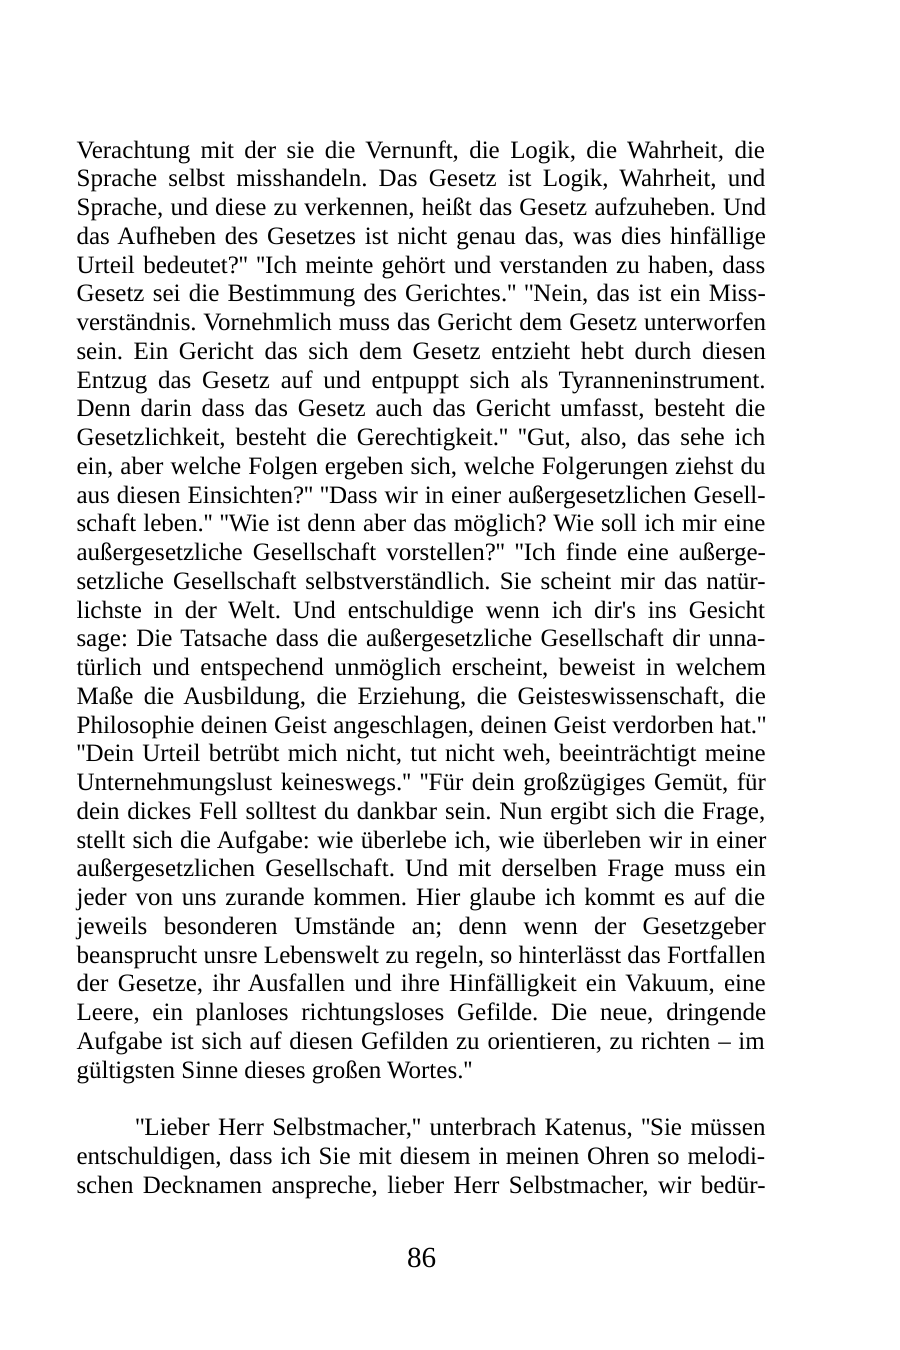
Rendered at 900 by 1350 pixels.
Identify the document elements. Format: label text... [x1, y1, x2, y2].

text Verachtung mit der sie die Vernunft, die Logik, die Wahrheit, die Sprache selbst misshandeln. Das Gesetz ist Logik, Wahrheit, und Sprache, und diese zu verkennen, heißt das Gesetz aufzuheben. Und das Aufheben des Gesetzes ist nicht genau das, was dies hinfällige Urteil bedeutet?'' ''Ich meinte gehört und verstanden zu haben, dass Gesetz sei die Bestimmung des Gerichtes.'' ''Nein, das ist ein Miss-verständnis. Vornehmlich muss das Gericht dem Gesetz unterworfen sein. Ein Gericht das sich dem Gesetz entzieht hebt durch diesen Entzug das Gesetz auf und entpuppt sich als Tyranneninstrument. Denn darin dass das Gesetz auch das Gericht umfasst, besteht die Gesetzlichkeit, besteht die Gerechtigkeit.'' ''Gut, also, das sehe ich ein, aber welche Folgen ergeben sich, welche Folgerungen ziehst du aus diesen Einsichten?'' ''Dass wir in einer außergesetzlichen Gesell-schaft leben.'' ''Wie ist denn aber das möglich? Wie soll ich mir eine außergesetzliche Gesellschaft vorstellen?'' ''Ich finde eine außerge-setzliche Gesellschaft selbstverständlich. Sie scheint mir das natür-lichste in der Welt. Und entschuldige wenn ich dir's ins Gesicht sage: Die Tatsache dass die außergesetzliche Gesellschaft dir unna-türlich und entspechend unmöglich erscheint, beweist in welchem Maße die Ausbildung, die Erziehung, die Geisteswissenschaft, die Philosophie deinen Geist angeschlagen, deinen Geist verdorben hat.'' ''Dein Urteil betrübt mich nicht, tut nicht weh, beeinträchtigt meine Unternehmungslust keineswegs.'' ''Für dein großzügiges Gemüt, für dein dickes Fell solltest du dankbar sein. Nun ergibt sich die Frage, stellt sich die Aufgabe: wie überlebe ich, wie überleben wir in einer außergesetzlichen Gesellschaft. Und mit derselben Frage muss ein jeder von uns zurande kommen. Hier glaube ich kommt es auf die jeweils besonderen Umstände an; denn wenn der Gesetzgeber beansprucht unsre Lebenswelt zu regeln, so hinterlässt das Fortfallen der Gesetze, ihr Ausfallen und ihre Hinfälligkeit ein Vakuum, eine Leere, ein planloses richtungsloses Gefilde. Die neue, dringende Aufgabe ist sich auf diesen Gefilden zu orientieren, zu richten – im gültigsten Sinne dieses großen Wortes.'' [76, 135, 766, 1083]
text ''Lieber Herr Selbstmacher,'' unterbrach Katenus, ''Sie müssen entschuldigen, dass ich Sie mit diesem in meinen Ohren so melodi-schen Decknamen anspreche, lieber Herr Selbstmacher, wir bedür- [76, 1112, 766, 1198]
